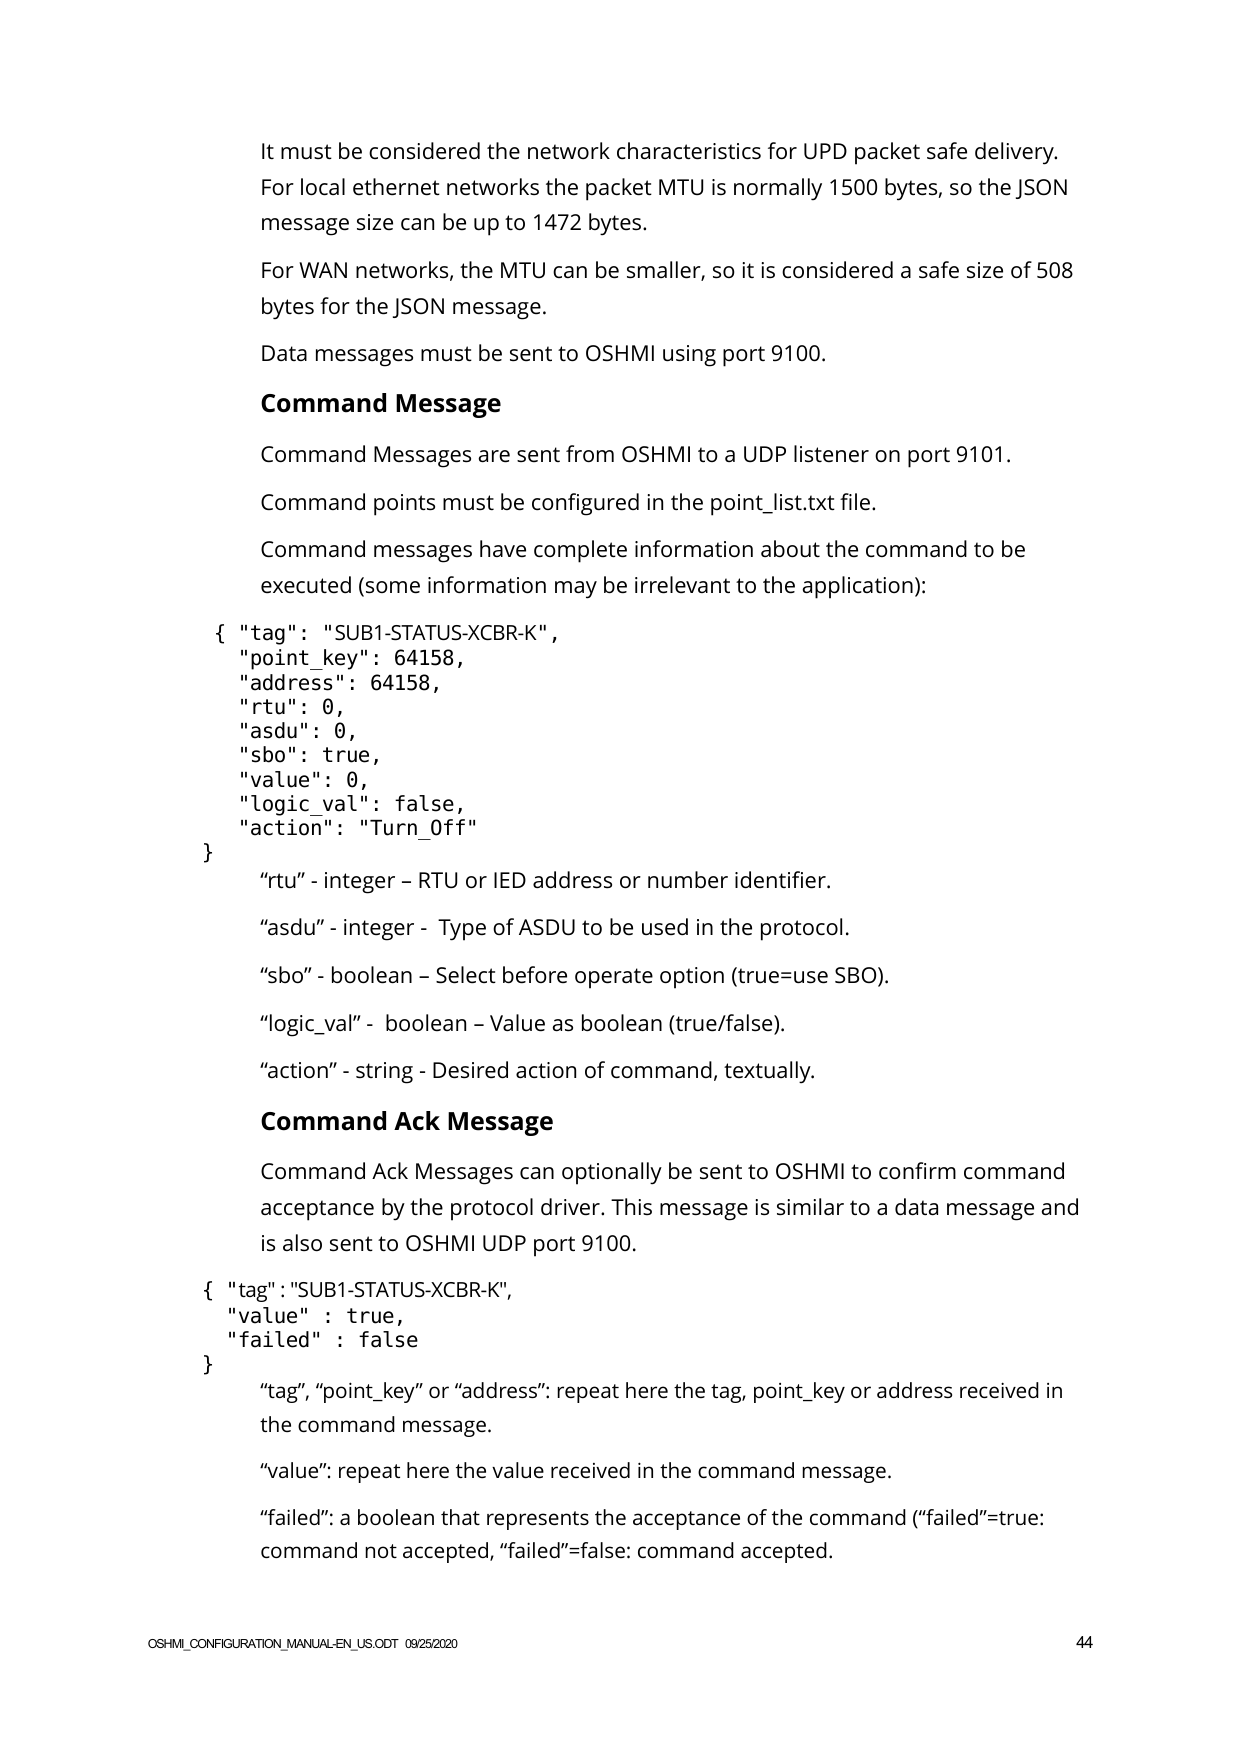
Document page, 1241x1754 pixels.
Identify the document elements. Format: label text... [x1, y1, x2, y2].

text Command Messages are sent from OSHMI to a UDP listener on port 9101. [260, 439, 1093, 469]
text “logic_val” - boolean – Value as boolean (true/false). [260, 1008, 1093, 1038]
text For WAN networks, the MTU can be smaller, so it is considered a safe size of 508 bytes for the JSON message. [260, 255, 1093, 321]
text "sbo": true, [202, 743, 1093, 768]
text "action": "Turn_Off" [202, 816, 1093, 840]
text "value" : true, [202, 1304, 1093, 1328]
text “rtu” - integer – RTU or IED address or number identifier. [260, 865, 1093, 894]
text "rtu": 0, [202, 695, 1093, 719]
text Command Ack Messages can optionally be sent to OSHMI to confirm command acceptance by the protocol driver. This message is similar to a data message and is also sent to OSHMI UDP port 9100. [260, 1156, 1093, 1257]
text "value": 0, [202, 768, 1093, 792]
text “value”: repeat here the value received in the command message. [260, 1457, 1093, 1485]
text Command messages have complete information about the command to be executed (some information may be irrelevant to the application): [260, 534, 1093, 600]
text Data messages must be sent to OSHMI using port 9100. [260, 338, 1093, 368]
text "asdu": 0, [202, 719, 1093, 743]
text “tag”, “point_key” or “address”: repeat here the tag, point_key or address received in the command message. [260, 1376, 1093, 1439]
text It must be considered the network characteristics for UPD packet safe delivery. For local ethernet networks the packet MTU is normally 1500 bytes, so the JSON message size can be up to 1472 bytes. [260, 136, 1093, 237]
text "logic_val": false, [202, 792, 1093, 816]
text “action” - string - Desired action of command, textually. [260, 1056, 1093, 1085]
text } [202, 1352, 1093, 1376]
text "address": 64158, [202, 671, 1093, 695]
text "point_key": 64158, [202, 646, 1093, 671]
text Command Message [260, 386, 1093, 420]
text “failed”: a boolean that represents the acceptance of the command (“failed”=true: command not accepted, “failed”=false: command accepted. [260, 1503, 1093, 1565]
text } [202, 840, 1093, 865]
text “sbo” - boolean – Select before operate option (true=use SBO). [260, 960, 1093, 990]
text Command points must be configured in the point_list.txt file. [260, 487, 1093, 516]
text { "tag" : "SUB1-STATUS-XCBR-K", [202, 1275, 1093, 1304]
text "failed" : false [202, 1328, 1093, 1352]
text Command Ack Message [260, 1103, 1093, 1137]
text { "tag": "SUB1-STATUS-XCBR-K", [202, 618, 1093, 646]
text “asdu” - integer - Type of ASDU to be used in the protocol. [260, 912, 1093, 942]
